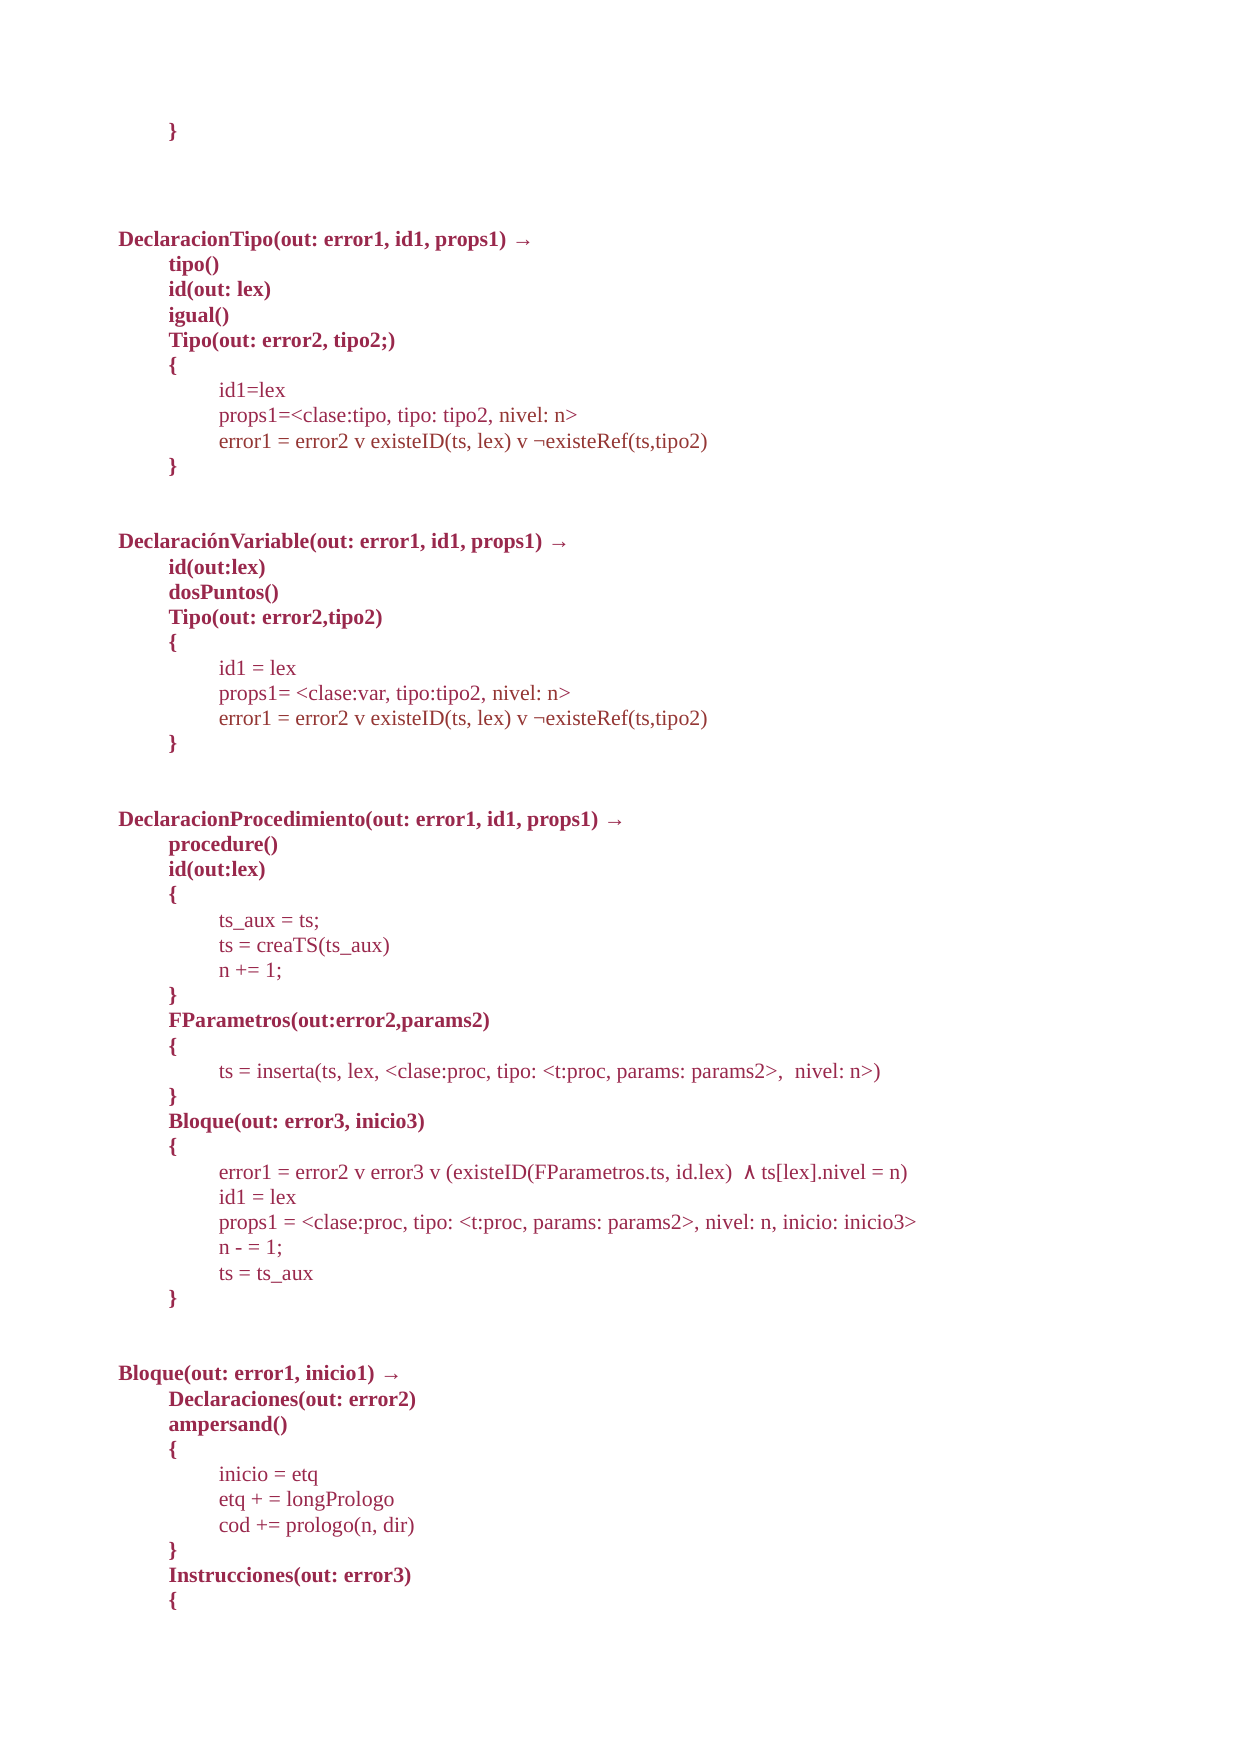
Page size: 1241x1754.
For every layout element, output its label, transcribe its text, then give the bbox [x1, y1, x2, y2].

text igual() [118, 302, 1122, 327]
text } [168, 1083, 1122, 1108]
text } [168, 1285, 1122, 1310]
text ampersand() [118, 1411, 1122, 1436]
text props1=<clase:tipo, tipo: tipo2, nivel: n> [118, 402, 1122, 428]
text DeclaracionTipo(out: error1, id1, props1) → [118, 226, 1122, 251]
text n += 1; [218, 957, 1122, 982]
text { [168, 1033, 1122, 1058]
text error1 = error2 v error3 v (existeID(FParametros.ts, id.lex) ٨ ts[lex].nivel = n) [168, 1159, 1122, 1184]
text props1 = <clase:proc, tipo: <t:proc, params: params2>, nivel: n, inicio: inicio3> [168, 1209, 1122, 1234]
text n - = 1; [168, 1234, 1122, 1259]
text ts = creaTS(ts_aux) [168, 932, 1122, 957]
text inicio = etq [168, 1461, 1122, 1486]
text Tipo(out: error2, tipo2;) [118, 327, 1122, 352]
text id1 = lex [168, 1184, 1122, 1209]
text Bloque(out: error1, inicio1) → [118, 1360, 1122, 1386]
text Tipo(out: error2,tipo2) [118, 604, 1122, 629]
text id1=lex [118, 377, 1122, 402]
text } [168, 453, 1122, 478]
text ts_aux = ts; [168, 907, 1122, 932]
text { [168, 1133, 1122, 1159]
text Instrucciones(out: error3) [168, 1562, 1122, 1587]
text FParametros(out:error2,params2) [168, 1007, 1122, 1033]
text tipo() [118, 251, 1122, 276]
text error1 = error2 v existeID(ts, lex) v ¬existeRef(ts,tipo2) [168, 705, 1122, 730]
text dosPuntos() [118, 579, 1122, 604]
text DeclaracionProcedimiento(out: error1, id1, props1) → [118, 806, 1122, 831]
text cod += prologo(n, dir) [168, 1512, 1122, 1537]
text { [168, 881, 1122, 907]
text DeclaraciónVariable(out: error1, id1, props1) → [118, 528, 1122, 554]
text procedure() [118, 831, 1122, 856]
text { [168, 352, 1122, 377]
text } [168, 730, 1122, 755]
text } [168, 1537, 1122, 1562]
text } [168, 982, 1122, 1007]
text id1 = lex [168, 654, 1122, 680]
text error1 = error2 v existeID(ts, lex) v ¬existeRef(ts,tipo2) [118, 428, 1122, 453]
text id(out:lex) [118, 856, 1122, 881]
text Declaraciones(out: error2) [118, 1386, 1122, 1411]
text } [168, 118, 1122, 143]
text props1= <clase:var, tipo:tipo2, nivel: n> [168, 680, 1122, 705]
text id(out: lex) [118, 276, 1122, 302]
text Bloque(out: error3, inicio3) [168, 1108, 1122, 1133]
text { [168, 1436, 1122, 1461]
text id(out:lex) [118, 554, 1122, 579]
text ts = ts_aux [168, 1259, 1122, 1285]
text { [168, 1587, 1122, 1612]
text etq + = longPrologo [168, 1486, 1122, 1512]
text { [168, 629, 1122, 654]
text ts = inserta(ts, lex, <clase:proc, tipo: <t:proc, params: params2>, nivel: n>) [168, 1058, 1122, 1083]
